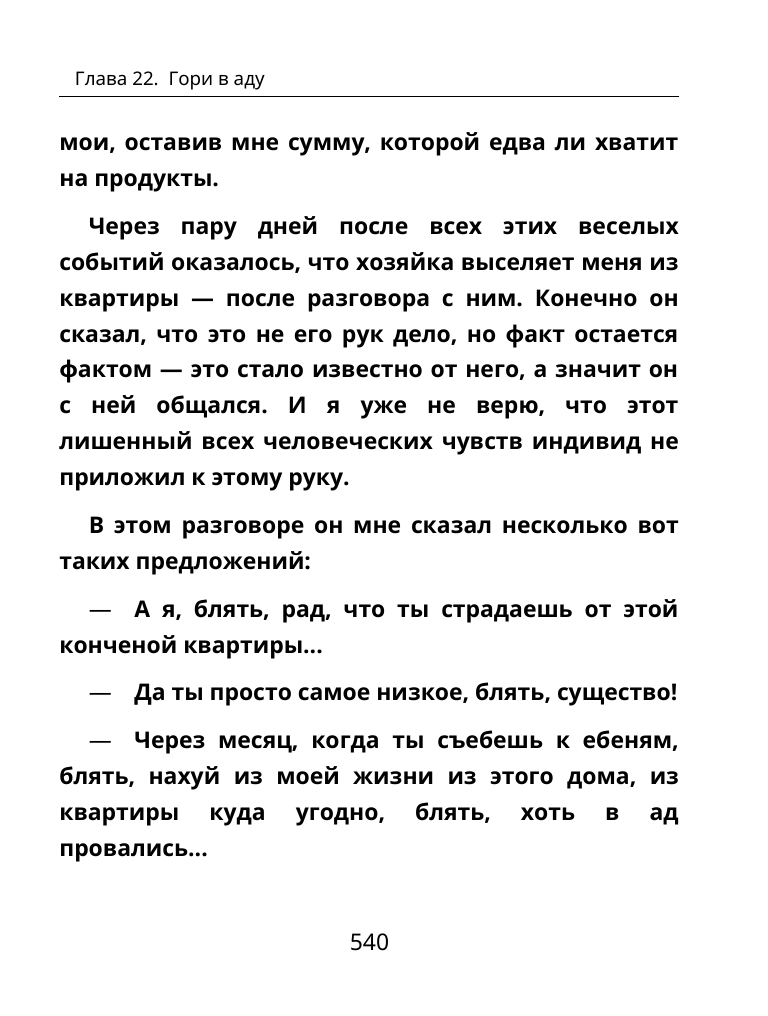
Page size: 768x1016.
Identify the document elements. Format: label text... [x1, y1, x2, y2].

list А я, блять, рад, что ты страдаешь от этой конченой квартиры... [59, 593, 679, 660]
text мои, оставив мне сумму, которой едва ли хватит на продукты. [59, 126, 679, 193]
list Да ты просто самое низкое, блять, существо! [59, 676, 679, 707]
text В этом разговоре он мне сказал несколько вот таких предложений: [59, 509, 679, 576]
text Через пару дней после всех этих веселых событий оказалось, что хозяйка выселяет меня из квартиры — после разговора с ним. Конечно он сказал, что это не его рук дело, но факт остается фактом — это стало известно от него, а значит он с ней общался. И я уже не верю, что этот лишенный всех человеческих чувств индивид не приложил к этому руку. [59, 210, 679, 492]
list Через месяц, когда ты съебешь к ебеням, блять, нахуй из моей жизни из этого дома, из квартиры куда угодно, блять, хоть в ад провались... [59, 724, 679, 863]
